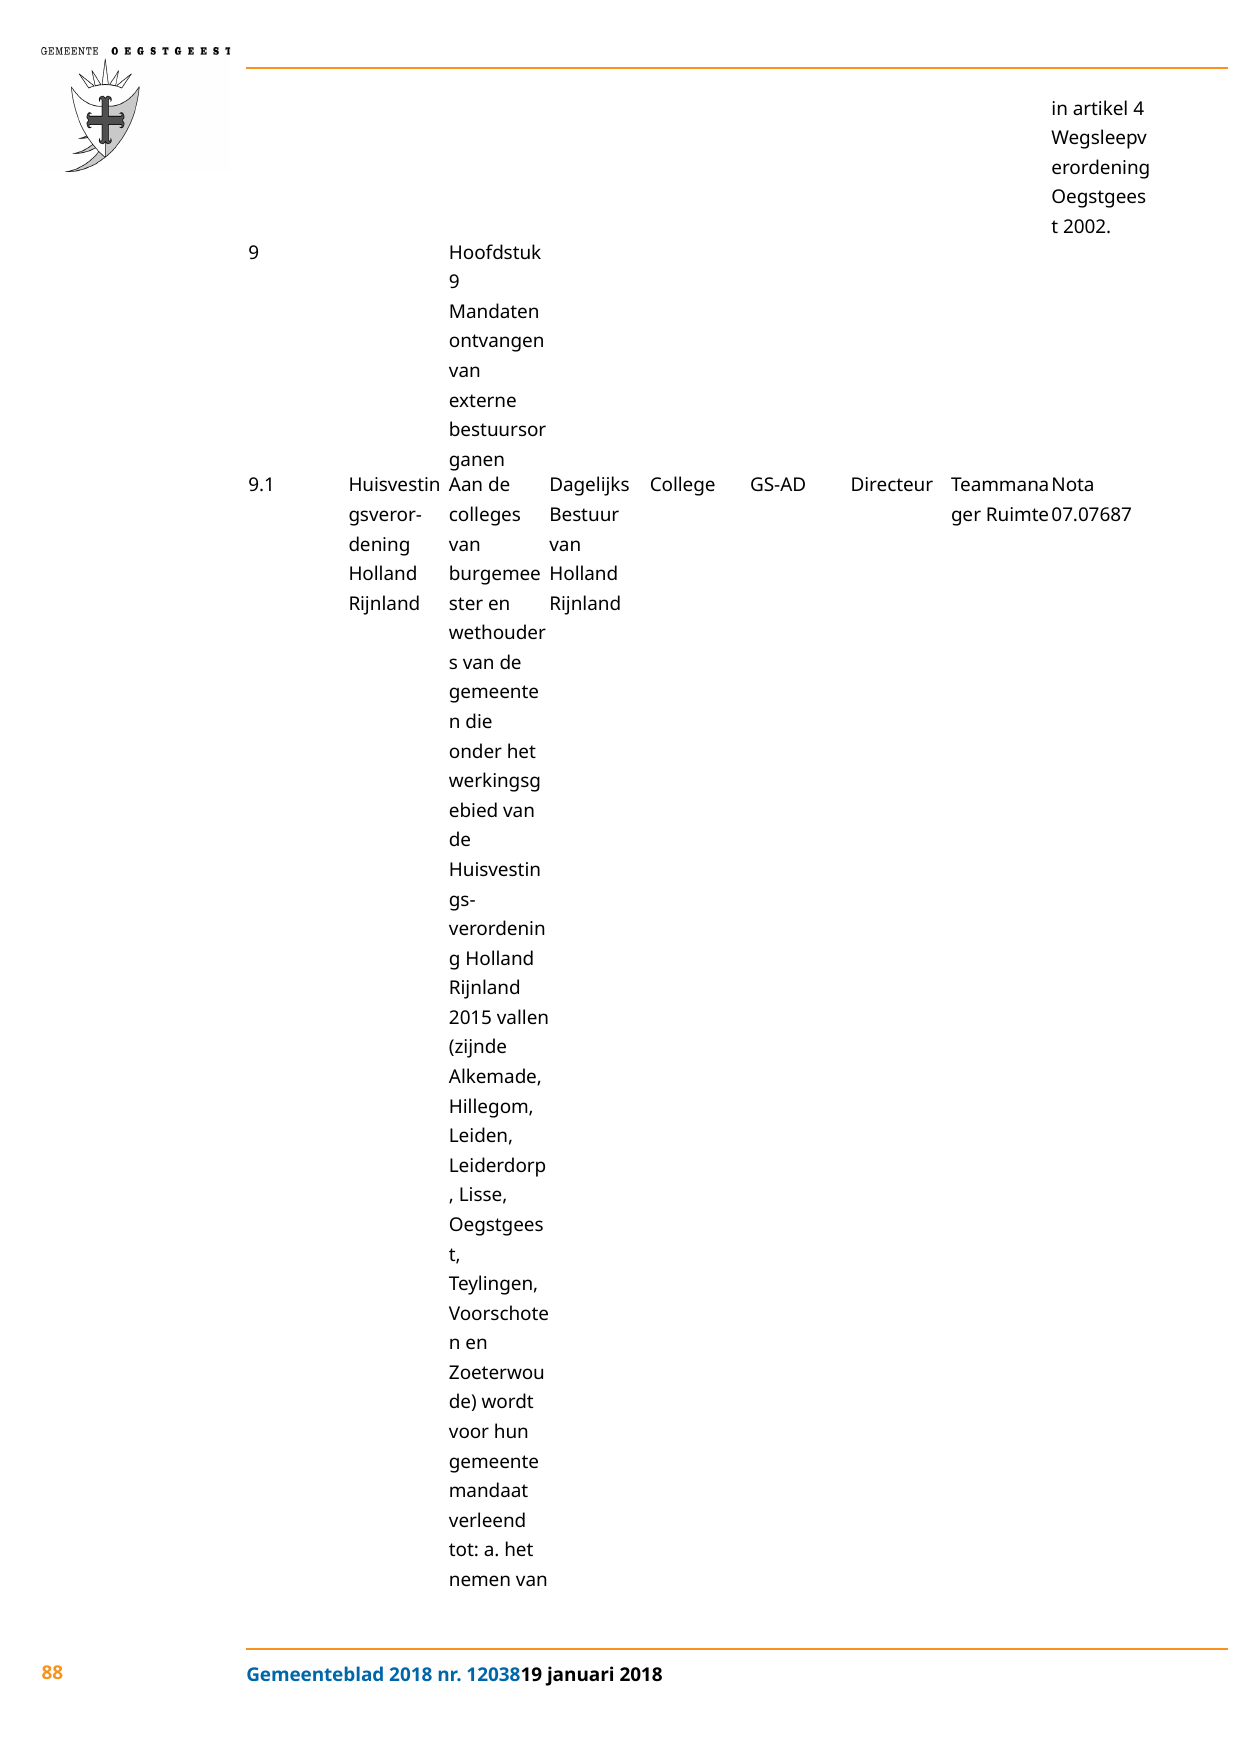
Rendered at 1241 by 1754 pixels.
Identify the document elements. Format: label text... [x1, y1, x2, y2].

picture [41, 47, 231, 172]
table_cell [750, 95, 850, 239]
table_cell [549, 95, 649, 239]
table_cell [549, 239, 649, 472]
table_cell [850, 239, 951, 472]
table_cell [650, 95, 750, 239]
table_cell [248, 95, 348, 239]
table_cell Dagelijks Bestuur van Holland Rijnland [549, 472, 649, 1592]
table_cell Aan de colleges van burgemeester en wethouders van de gemeenten die onder het werkingsgebied van de Huisvestings-verordening Holland Rijnland 2015 vallen (zijnde Alkemade, Hillegom, Leiden, Leiderdorp, Lisse, Oegstgeest, Teylingen, Voorschoten en Zoeterwoude) wordt voor hun gemeente mandaat verleend tot: a. het nemen van [449, 472, 549, 1592]
table_cell [650, 239, 750, 472]
table_cell 9.1 [248, 472, 348, 1592]
table_cell [1051, 239, 1152, 472]
table_cell College [650, 472, 750, 1592]
table_cell GS-AD [750, 472, 850, 1592]
table_cell 9 [248, 239, 348, 472]
table_cell [348, 95, 449, 239]
table_cell Teammanager Ruimte [951, 472, 1051, 1592]
table_cell [951, 95, 1051, 239]
table_cell [951, 239, 1051, 472]
table_cell [850, 95, 951, 239]
table_cell Nota 07.07687 [1051, 472, 1152, 1592]
table_cell Hoofdstuk 9 Mandaten ontvangen van externe bestuursorganen [449, 239, 549, 472]
table_cell [750, 239, 850, 472]
table_cell in artikel 4 Wegsleepverordening Oegstgeest 2002. [1051, 95, 1152, 239]
table_cell Huisvestingsveror-dening Holland Rijnland [348, 472, 449, 1592]
table_cell [348, 239, 449, 472]
table_cell [449, 95, 549, 239]
table_cell Directeur [850, 472, 951, 1592]
